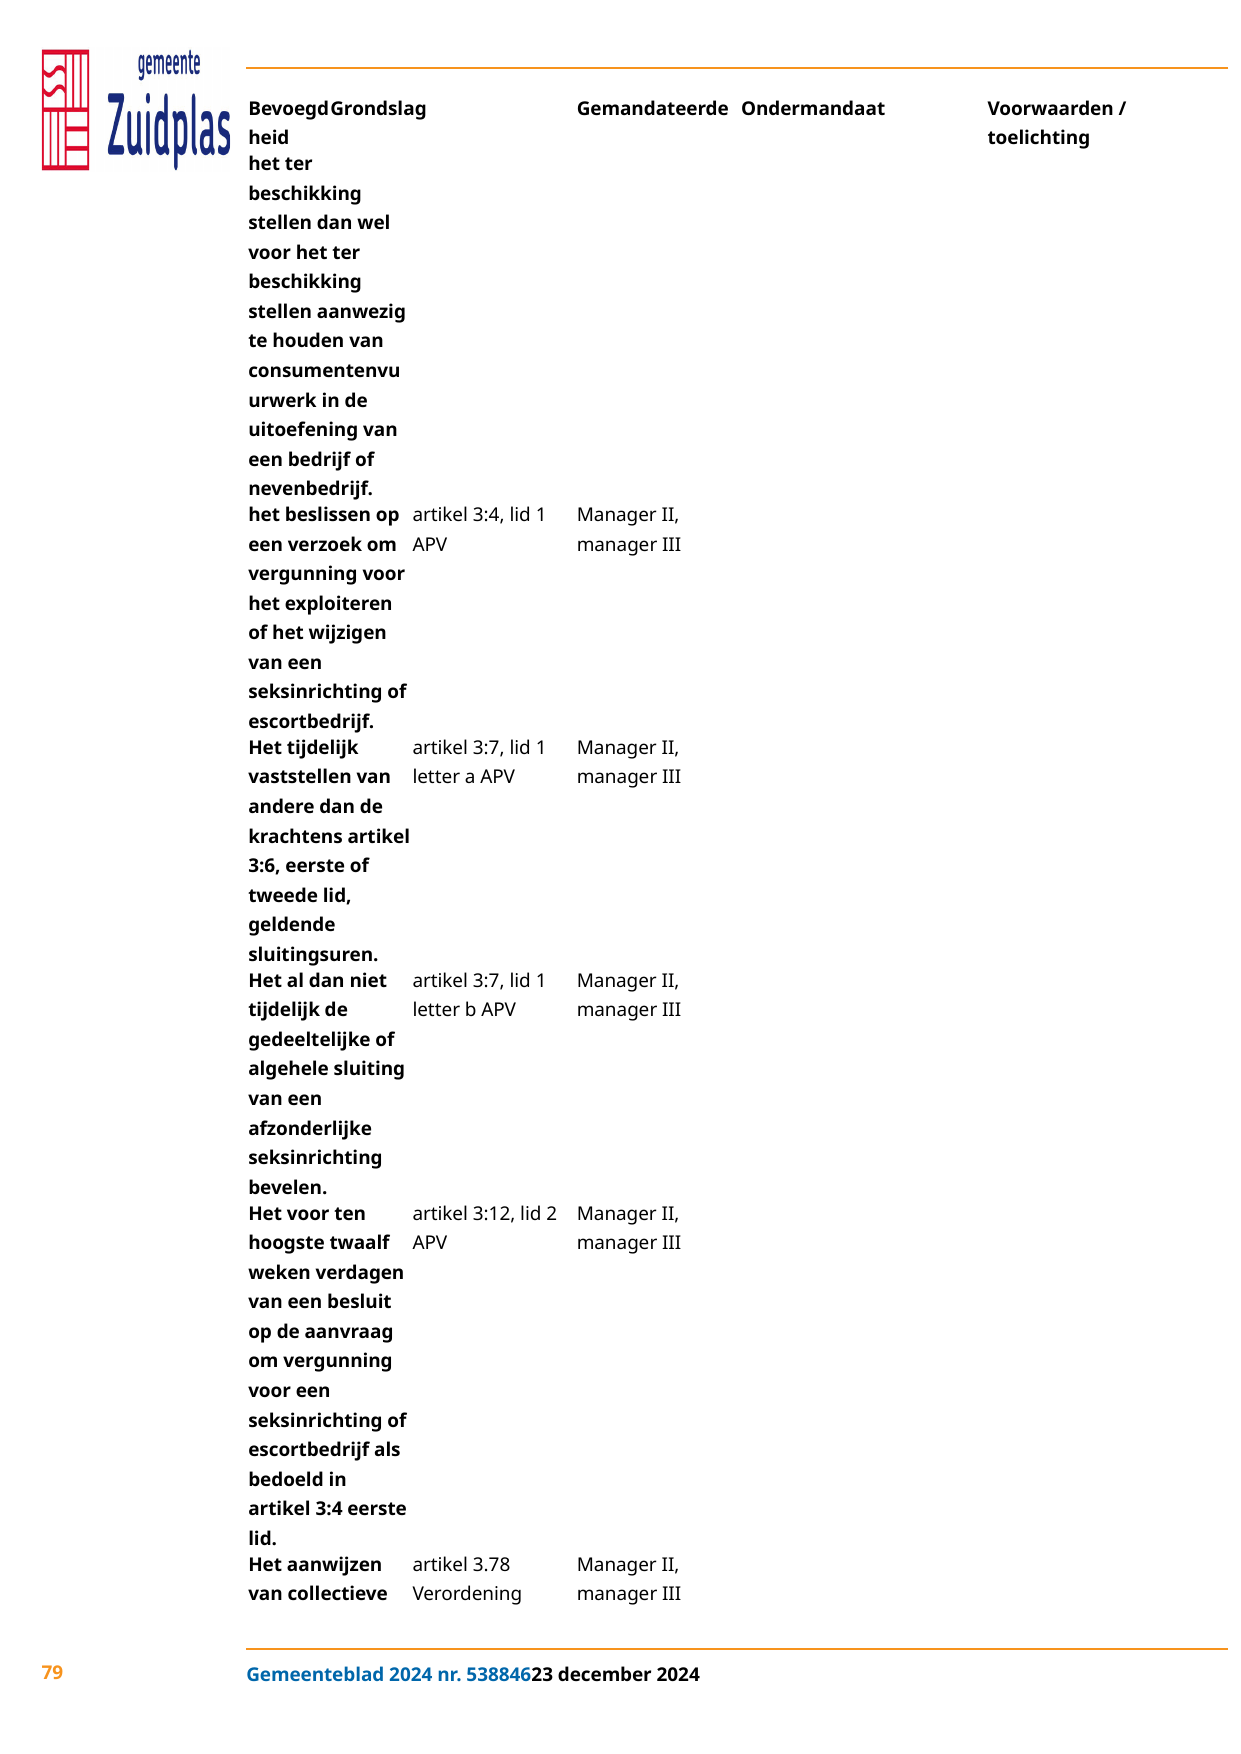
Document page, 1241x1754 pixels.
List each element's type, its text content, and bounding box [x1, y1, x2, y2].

table_cell [741, 734, 905, 967]
table_cell Het aanwijzen van collectieve [248, 1551, 412, 1606]
table_cell [741, 1200, 905, 1551]
table_cell [577, 150, 741, 501]
table_cell artikel 3:12, lid 2 APV [412, 1200, 577, 1551]
table_header Ondermandaat [741, 95, 987, 150]
table_cell artikel 3:4, lid 1 APV [412, 501, 577, 734]
table_cell [905, 734, 1152, 967]
picture [41, 47, 231, 172]
table_cell [741, 501, 905, 734]
table_cell [905, 1200, 1152, 1551]
table_cell Het voor ten hoogste twaalf weken verdagen van een besluit op de aanvraag om vergunning voor een seksinrichting of escortbedrijf als bedoeld in artikel 3:4 eerste lid. [248, 1200, 412, 1551]
table_header Grondslag [330, 95, 577, 150]
table_cell Het al dan niet tijdelijk de gedeeltelijke of algehele sluiting van een afzonderlijke seksinrichting bevelen. [248, 967, 412, 1200]
table_cell [741, 1551, 905, 1606]
table_cell artikel 3:7, lid 1 letter a APV [412, 734, 577, 967]
table_header Voorwaarden / toelichting [987, 95, 1152, 150]
table_cell [741, 150, 905, 501]
table_header Bevoegdheid [248, 95, 330, 150]
table_cell [741, 967, 905, 1200]
table_cell Manager II, manager III [577, 734, 741, 967]
table_cell [905, 150, 1152, 501]
table_cell [412, 150, 577, 501]
table_cell het ter beschikking stellen dan wel voor het ter beschikking stellen aanwezig te houden van consumentenvuurwerk in de uitoefening van een bedrijf of nevenbedrijf. [248, 150, 412, 501]
table_cell het beslissen op een verzoek om vergunning voor het exploiteren of het wijzigen van een seksinrichting of escortbedrijf. [248, 501, 412, 734]
table_cell Manager II, manager III [577, 1551, 741, 1606]
table_header Gemandateerde [577, 95, 741, 150]
table_cell Manager II, manager III [577, 1200, 741, 1551]
table_cell [905, 967, 1152, 1200]
table_cell Manager II, manager III [577, 967, 741, 1200]
table_cell Het tijdelijk vaststellen van andere dan de krachtens artikel 3:6, eerste of tweede lid, geldende sluitingsuren. [248, 734, 412, 967]
table_cell artikel 3.78 Verordening [412, 1551, 577, 1606]
table_cell artikel 3:7, lid 1 letter b APV [412, 967, 577, 1200]
table_cell [905, 1551, 1152, 1606]
table_cell Manager II, manager III [577, 501, 741, 734]
table_cell [905, 501, 1152, 734]
